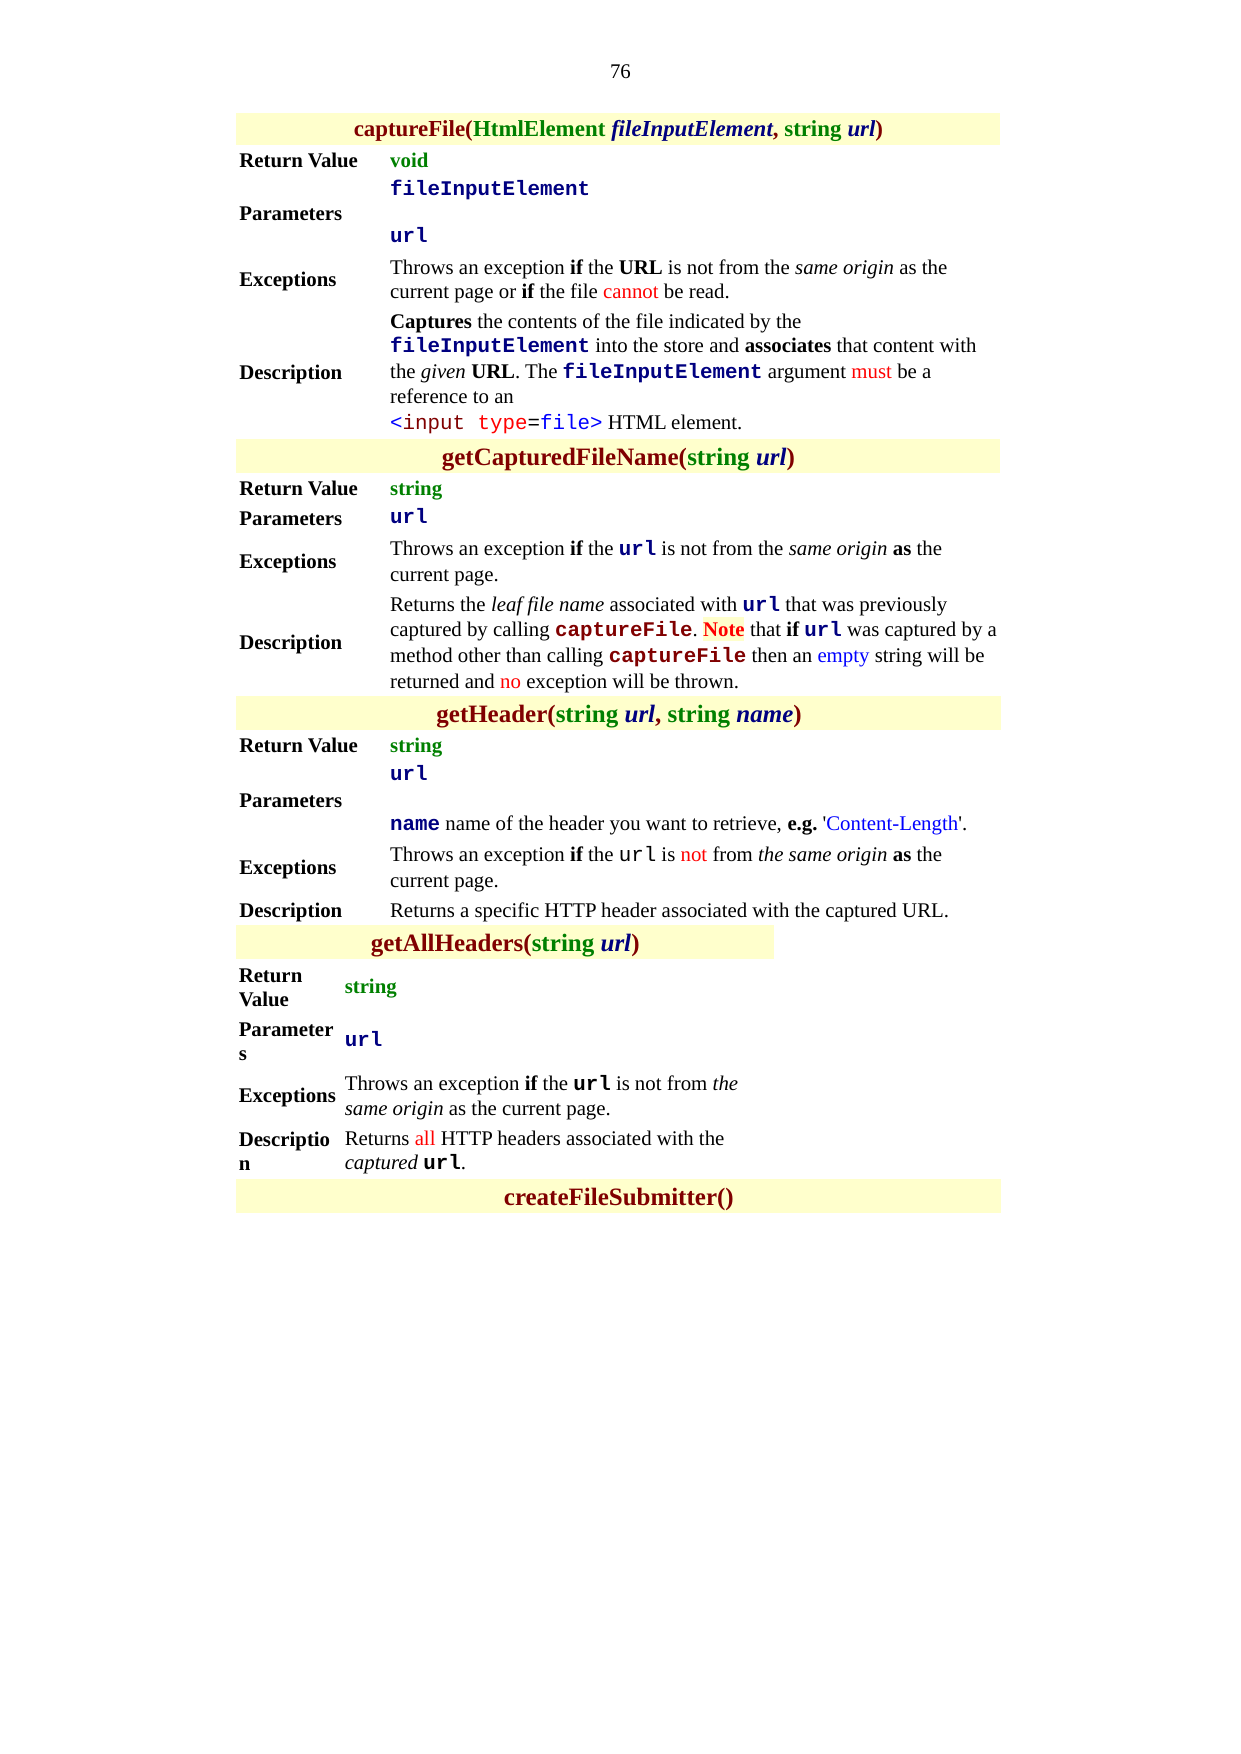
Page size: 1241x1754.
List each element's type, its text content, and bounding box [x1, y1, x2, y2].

table_cell Captures the contents of the file indicated by the fileInputElement into the store and associates that content with the given URL. The fileInputElement argument must be a reference to an <input type=file> HTML element. [387, 306, 1000, 439]
table_cell Exceptions [236, 840, 387, 895]
table_cell string [387, 473, 1000, 503]
table_cell url name name of the header you want to retrieve, e.g. 'Content-Length'. [387, 760, 1001, 839]
table_cell string [387, 730, 1001, 760]
table_cell Return Value [236, 473, 387, 503]
table_header getCapturedFileName(string url) [236, 439, 1000, 473]
table_cell Parameters [236, 760, 387, 839]
table_cell Exceptions [236, 533, 387, 589]
table_header captureFile(HtmlElement fileInputElement, string url) [236, 113, 1000, 145]
table_cell url [342, 1014, 774, 1067]
table_header createFileSubmitter() [236, 1179, 1001, 1213]
table_cell url [387, 503, 1000, 533]
table_cell Return Value [236, 730, 387, 760]
table_cell Returns all HTTP headers associated with the captured url. [342, 1123, 774, 1179]
table_cell Throws an exception if the url is not from the same origin as the current page. [387, 533, 1000, 589]
table_cell Parameters [236, 503, 387, 533]
table_cell Return Value [236, 960, 342, 1013]
table_cell Description [236, 1123, 342, 1179]
table_cell Throws an exception if the URL is not from the same origin as the current page or if the file cannot be read. [387, 252, 1000, 306]
table_cell Exceptions [236, 1068, 342, 1123]
table_cell Description [236, 895, 387, 925]
table_cell Description [236, 306, 387, 439]
table_cell Exceptions [236, 252, 387, 306]
table_header getHeader(string url, string name) [236, 696, 1001, 730]
table_cell Return Value [236, 145, 387, 175]
table_header getAllHeaders(string url) [236, 925, 774, 959]
table_cell Parameters [236, 1014, 342, 1067]
table_cell Parameters [236, 175, 387, 252]
table_cell Returns the leaf file name associated with url that was previously captured by calling captureFile. Note that if url was captured by a method other than calling captureFile then an empty string will be returned and no exception will be thrown. [387, 589, 1000, 696]
table_cell Throws an exception if the url is not from the same origin as the current page. [342, 1068, 774, 1123]
table_cell Returns a specific HTTP header associated with the captured URL. [387, 895, 1001, 925]
table_cell Description [236, 589, 387, 696]
table_cell void [387, 145, 1000, 175]
table_cell fileInputElement url [387, 175, 1000, 252]
table_cell string [342, 960, 774, 1013]
table_cell Throws an exception if the url is not from the same origin as the current page. [387, 840, 1001, 895]
